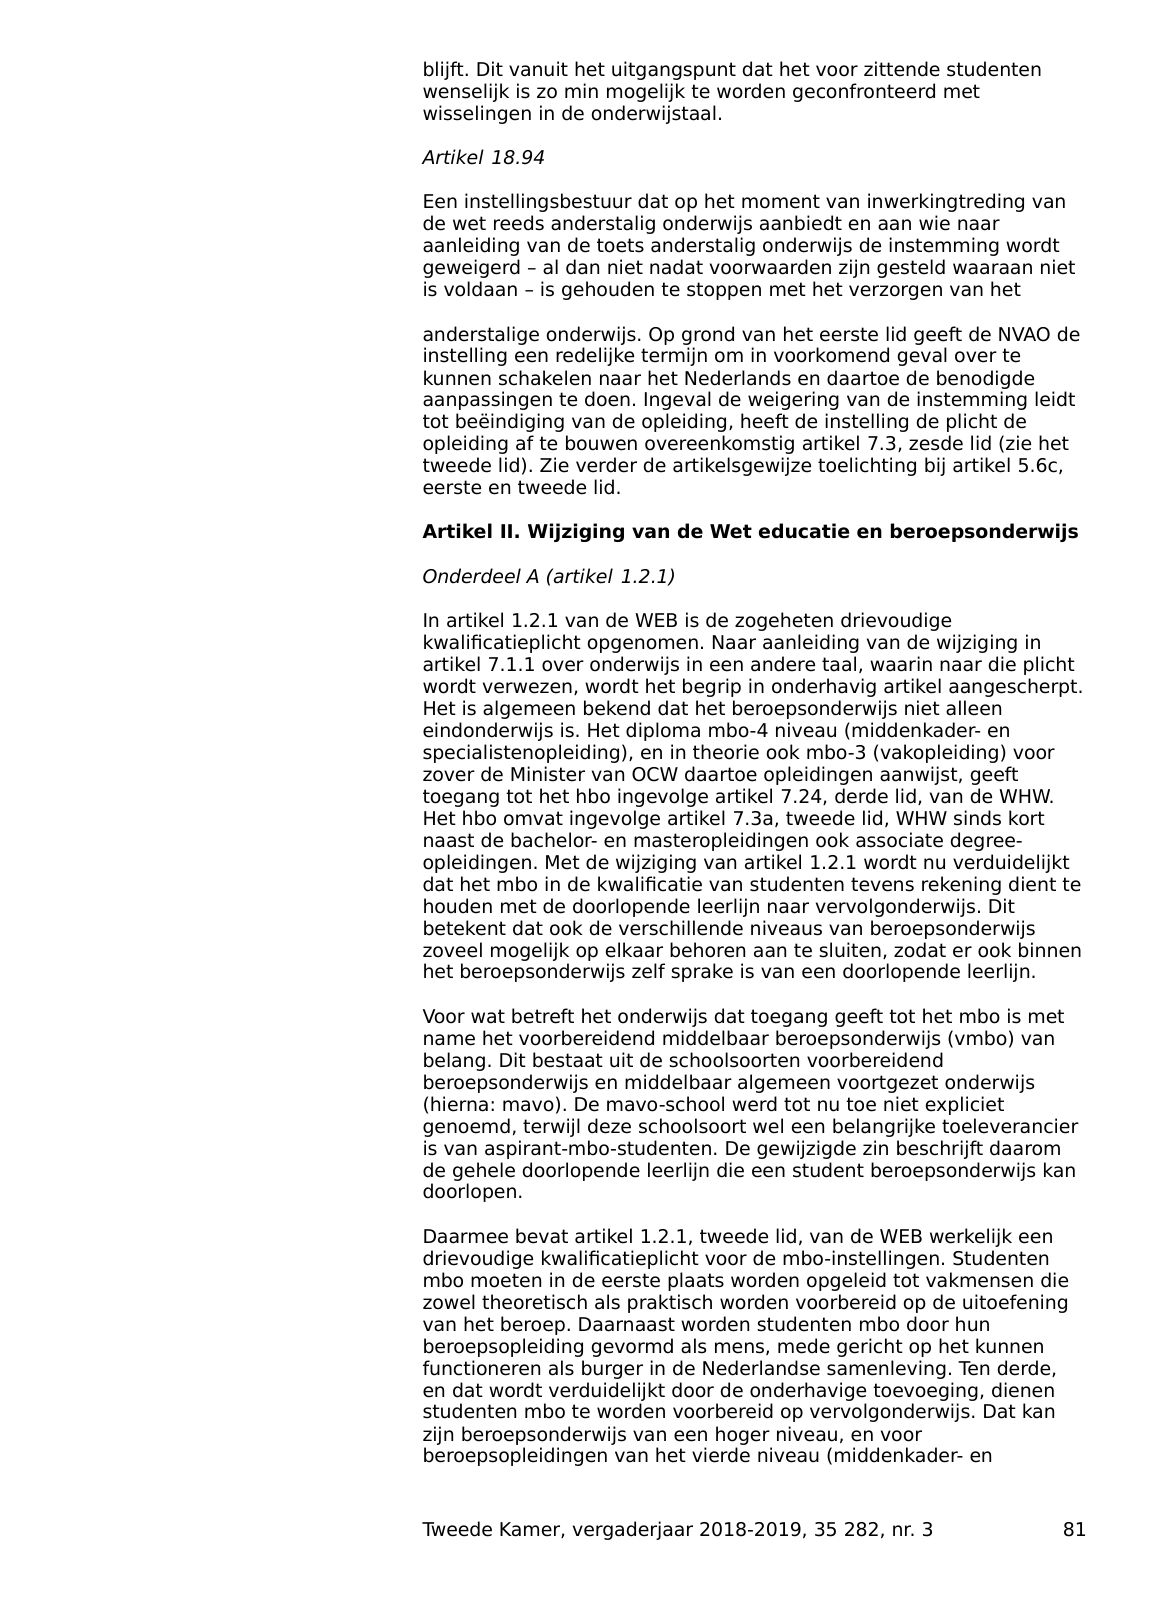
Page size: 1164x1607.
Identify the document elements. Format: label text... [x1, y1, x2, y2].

text Daarmee bevat artikel 1.2.1, tweede lid, van de WEB werkelijk een drievoudige kwalificatieplicht voor de mbo-instellingen. Studenten mbo moeten in de eerste plaats worden opgeleid tot vakmensen die zowel theoretisch als praktisch worden voorbereid op de uitoefening van het beroep. Daarnaast worden studenten mbo door hun beroepsopleiding gevormd als mens, mede gericht op het kunnen functioneren als burger in de Nederlandse samenleving. Ten derde, en dat wordt verduidelijkt door de onderhavige toevoeging, dienen studenten mbo te worden voorbereid op vervolgonderwijs. Dat kan zijn beroepsonderwijs van een hoger niveau, en voor beroepsopleidingen van het vierde niveau (middenkader- en [422, 1226, 1087, 1467]
text Een instellingsbestuur dat op het moment van inwerkingtreding van de wet reeds anderstalig onderwijs aanbiedt en aan wie naar aanleiding van de toets anderstalig onderwijs de instemming wordt geweigerd – al dan niet nadat voorwaarden zijn gesteld waaraan niet is voldaan – is gehouden te stoppen met het verzorgen van het [422, 191, 1087, 301]
text blijft. Dit vanuit het uitgangspunt dat het voor zittende studenten wenselijk is zo min mogelijk te worden geconfronteerd met wisselingen in de onderwijstaal. [422, 59, 1087, 125]
subtitle Artikel 18.94 [422, 147, 1087, 169]
subtitle Onderdeel A (artikel 1.2.1) [422, 566, 1087, 588]
text In artikel 1.2.1 van de WEB is de zogeheten drievoudige kwalificatieplicht opgenomen. Naar aanleiding van de wijziging in artikel 7.1.1 over onderwijs in een andere taal, waarin naar die plicht wordt verwezen, wordt het begrip in onderhavig artikel aangescherpt. Het is algemeen bekend dat het beroepsonderwijs niet alleen eindonderwijs is. Het diploma mbo-4 niveau (middenkader- en specialistenopleiding), en in theorie ook mbo-3 (vakopleiding) voor zover de Minister van OCW daartoe opleidingen aanwijst, geeft toegang tot het hbo ingevolge artikel 7.24, derde lid, van de WHW. Het hbo omvat ingevolge artikel 7.3a, tweede lid, WHW sinds kort naast de bachelor- en masteropleidingen ook associate degree-opleidingen. Met de wijziging van artikel 1.2.1 wordt nu verduidelijkt dat het mbo in de kwalificatie van studenten tevens rekening dient te houden met de doorlopende leerlijn naar vervolgonderwijs. Dit betekent dat ook de verschillende niveaus van beroepsonderwijs zoveel mogelijk op elkaar behoren aan te sluiten, zodat er ook binnen het beroepsonderwijs zelf sprake is van een doorlopende leerlijn. [422, 610, 1087, 983]
subtitle Artikel II. Wijziging van de Wet educatie en beroepsonderwijs [422, 521, 1087, 543]
text anderstalige onderwijs. Op grond van het eerste lid geeft de NVAO de instelling een redelijke termijn om in voorkomend geval over te kunnen schakelen naar het Nederlands en daartoe de benodigde aanpassingen te doen. Ingeval de weigering van de instemming leidt tot beëindiging van de opleiding, heeft de instelling de plicht de opleiding af te bouwen overeenkomstig artikel 7.3, zesde lid (zie het tweede lid). Zie verder de artikelsgewijze toelichting bij artikel 5.6c, eerste en tweede lid. [422, 323, 1087, 499]
text Voor wat betreft het onderwijs dat toegang geeft tot het mbo is met name het voorbereidend middelbaar beroepsonderwijs (vmbo) van belang. Dit bestaat uit de schoolsoorten voorbereidend beroepsonderwijs en middelbaar algemeen voortgezet onderwijs (hierna: mavo). De mavo-school werd tot nu toe niet expliciet genoemd, terwijl deze schoolsoort wel een belangrijke toeleverancier is van aspirant-mbo-studenten. De gewijzigde zin beschrijft daarom de gehele doorlopende leerlijn die een student beroepsonderwijs kan doorlopen. [422, 1006, 1087, 1203]
